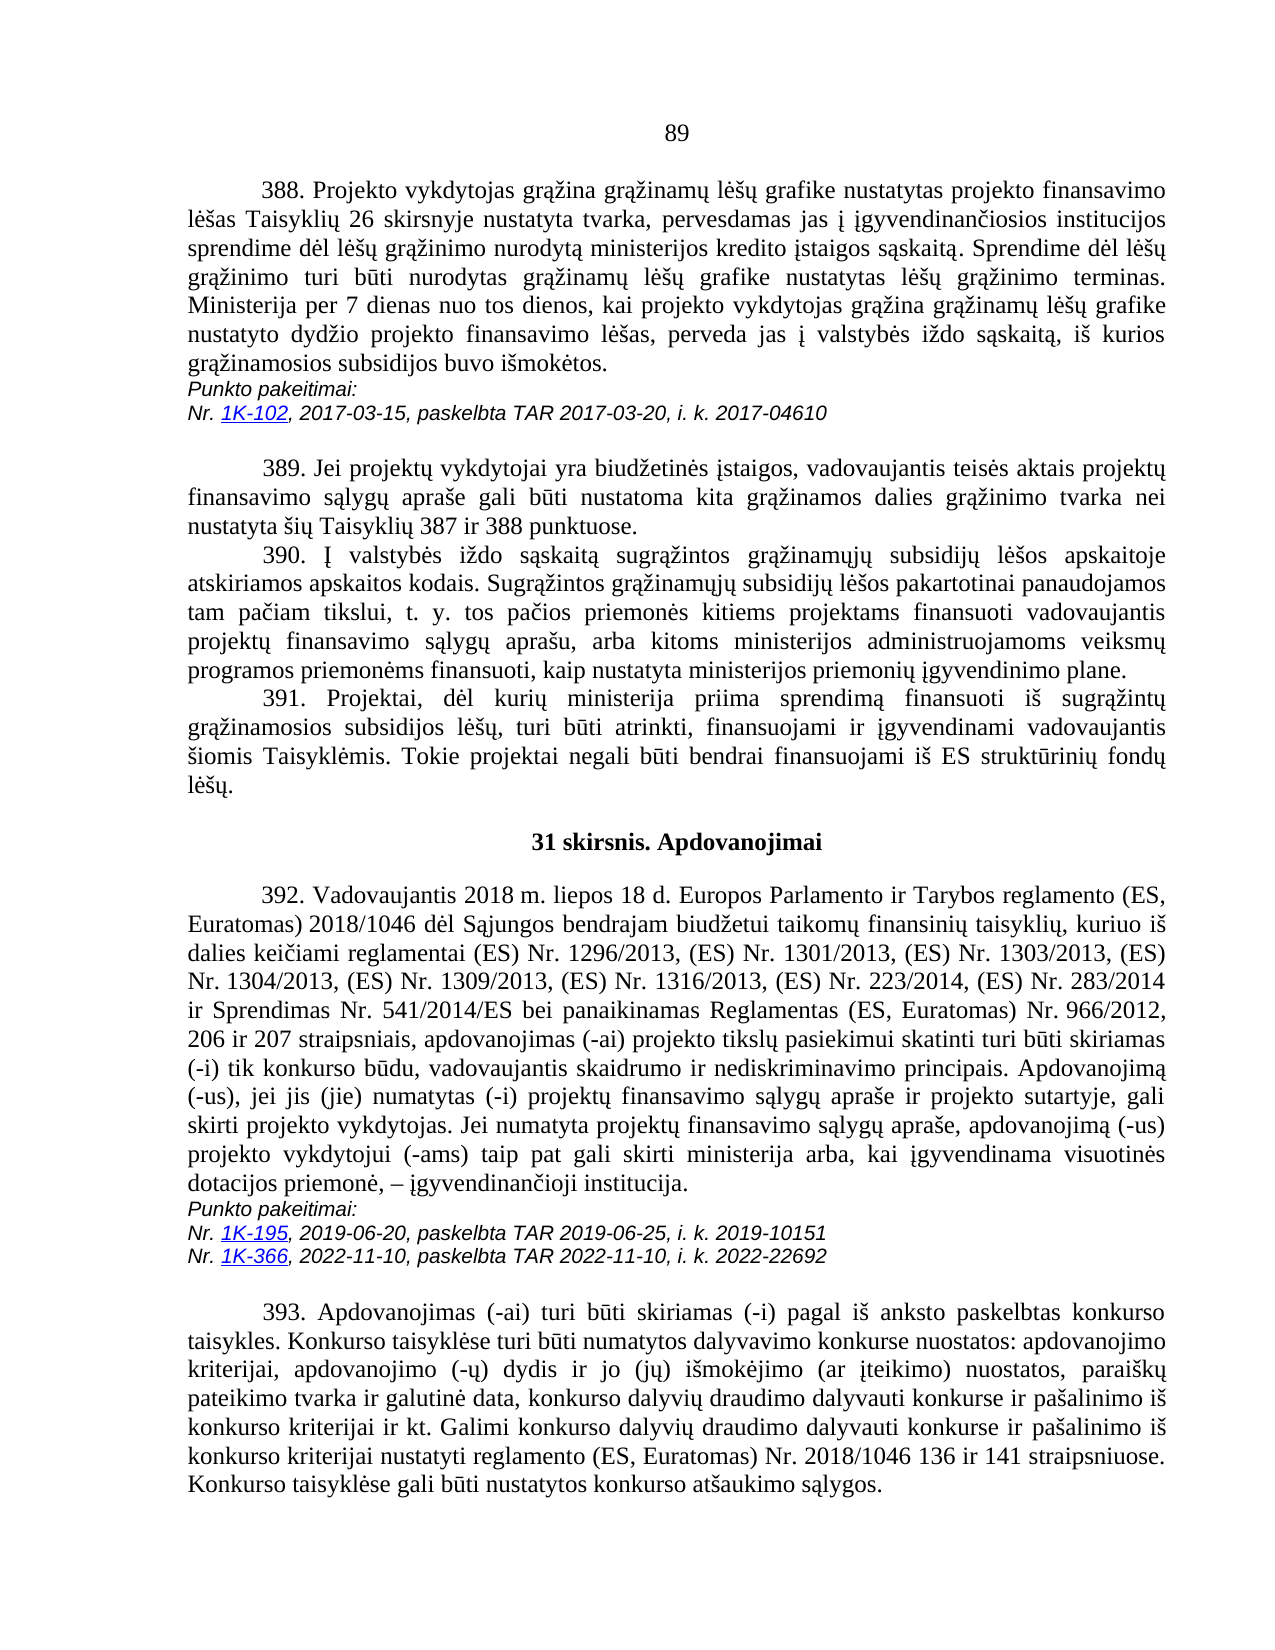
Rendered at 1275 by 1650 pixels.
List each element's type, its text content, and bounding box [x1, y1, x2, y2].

subtitle 31 skirsnis. Apdovanojimai [246, 827, 1107, 856]
text Nr. 1K-366, 2022-11-10, paskelbta TAR 2022-11-10, i. k. 2022-22692 [187, 1244, 1167, 1268]
text 392. Vadovaujantis 2018 m. liepos 18 d. Europos Parlamento ir Tarybos reglamento (ES, Euratomas) 2018/1046 dėl Sąjungos bendrajam biudžetui taikomų finansinių taisyklių, kuriuo iš dalies keičiami reglamentai (ES) Nr. 1296/2013, (ES) Nr. 1301/2013, (ES) Nr. 1303/2013, (ES) Nr. 1304/2013, (ES) Nr. 1309/2013, (ES) Nr. 1316/2013, (ES) Nr. 223/2014, (ES) Nr. 283/2014 ir Sprendimas Nr. 541/2014/ES bei panaikinamas Reglamentas (ES, Euratomas) Nr. 966/2012, 206 ir 207 straipsniais, apdovanojimas (-ai) projekto tikslų pasiekimui skatinti turi būti skiriamas (-i) tik konkurso būdu, vadovaujantis skaidrumo ir nediskriminavimo principais. Apdovanojimą (-us), jei jis (jie) numatytas (-i) projektų finansavimo sąlygų apraše ir projekto sutartyje, gali skirti projekto vykdytojas. Jei numatyta projektų finansavimo sąlygų apraše, apdovanojimą (-us) projekto vykdytojui (-ams) taip pat gali skirti ministerija arba, kai įgyvendinama visuotinės dotacijos priemonė, – įgyvendinančioji institucija. [187, 880, 1167, 1196]
text 389. Jei projektų vykdytojai yra biudžetinės įstaigos, vadovaujantis teisės aktais projektų finansavimo sąlygų apraše gali būti nustatoma kita grąžinamos dalies grąžinimo tvarka nei nustatyta šių Taisyklių 387 ir 388 punktuose. [187, 453, 1167, 540]
text Punkto pakeitimai: [187, 377, 1167, 401]
text 391. Projektai, dėl kurių ministerija priima sprendimą finansuoti iš sugrąžintų grąžinamosios subsidijos lėšų, turi būti atrinkti, finansuojami ir įgyvendinami vadovaujantis šiomis Taisyklėmis. Tokie projektai negali būti bendrai finansuojami iš ES struktūrinių fondų lėšų. [187, 683, 1167, 798]
text Nr. 1K-102, 2017-03-15, paskelbta TAR 2017-03-20, i. k. 2017-04610 [187, 401, 1167, 425]
text 390. Į valstybės iždo sąskaitą sugrąžintos grąžinamųjų subsidijų lėšos apskaitoje atskiriamos apskaitos kodais. Sugrąžintos grąžinamųjų subsidijų lėšos pakartotinai panaudojamos tam pačiam tikslui, t. y. tos pačios priemonės kitiems projektams finansuoti vadovaujantis projektų finansavimo sąlygų aprašu, arba kitoms ministerijos administruojamoms veiksmų programos priemonėms finansuoti, kaip nustatyta ministerijos priemonių įgyvendinimo plane. [187, 540, 1167, 683]
text 388. Projekto vykdytojas grąžina grąžinamų lėšų grafike nustatytas projekto finansavimo lėšas Taisyklių 26 skirsnyje nustatyta tvarka, pervesdamas jas į įgyvendinančiosios institucijos sprendime dėl lėšų grąžinimo nurodytą ministerijos kredito įstaigos sąskaitą. Sprendime dėl lėšų grąžinimo turi būti nurodytas grąžinamų lėšų grafike nustatytas lėšų grąžinimo terminas. Ministerija per 7 dienas nuo tos dienos, kai projekto vykdytojas grąžina grąžinamų lėšų grafike nustatyto dydžio projekto finansavimo lėšas, perveda jas į valstybės iždo sąskaitą, iš kurios grąžinamosios subsidijos buvo išmokėtos. [187, 176, 1167, 377]
text 393. Apdovanojimas (-ai) turi būti skiriamas (-i) pagal iš anksto paskelbtas konkurso taisykles. Konkurso taisyklėse turi būti numatytos dalyvavimo konkurse nuostatos: apdovanojimo kriterijai, apdovanojimo (-ų) dydis ir jo (jų) išmokėjimo (ar įteikimo) nuostatos, paraiškų pateikimo tvarka ir galutinė data, konkurso dalyvių draudimo dalyvauti konkurse ir pašalinimo iš konkurso kriterijai ir kt. Galimi konkurso dalyvių draudimo dalyvauti konkurse ir pašalinimo iš konkurso kriterijai nustatyti reglamento (ES, Euratomas) Nr. 2018/1046 136 ir 141 straipsniuose. Konkurso taisyklėse gali būti nustatytos konkurso atšaukimo sąlygos. [187, 1297, 1167, 1498]
text Nr. 1K-195, 2019-06-20, paskelbta TAR 2019-06-25, i. k. 2019-10151 [187, 1220, 1167, 1244]
text Punkto pakeitimai: [187, 1196, 1167, 1220]
